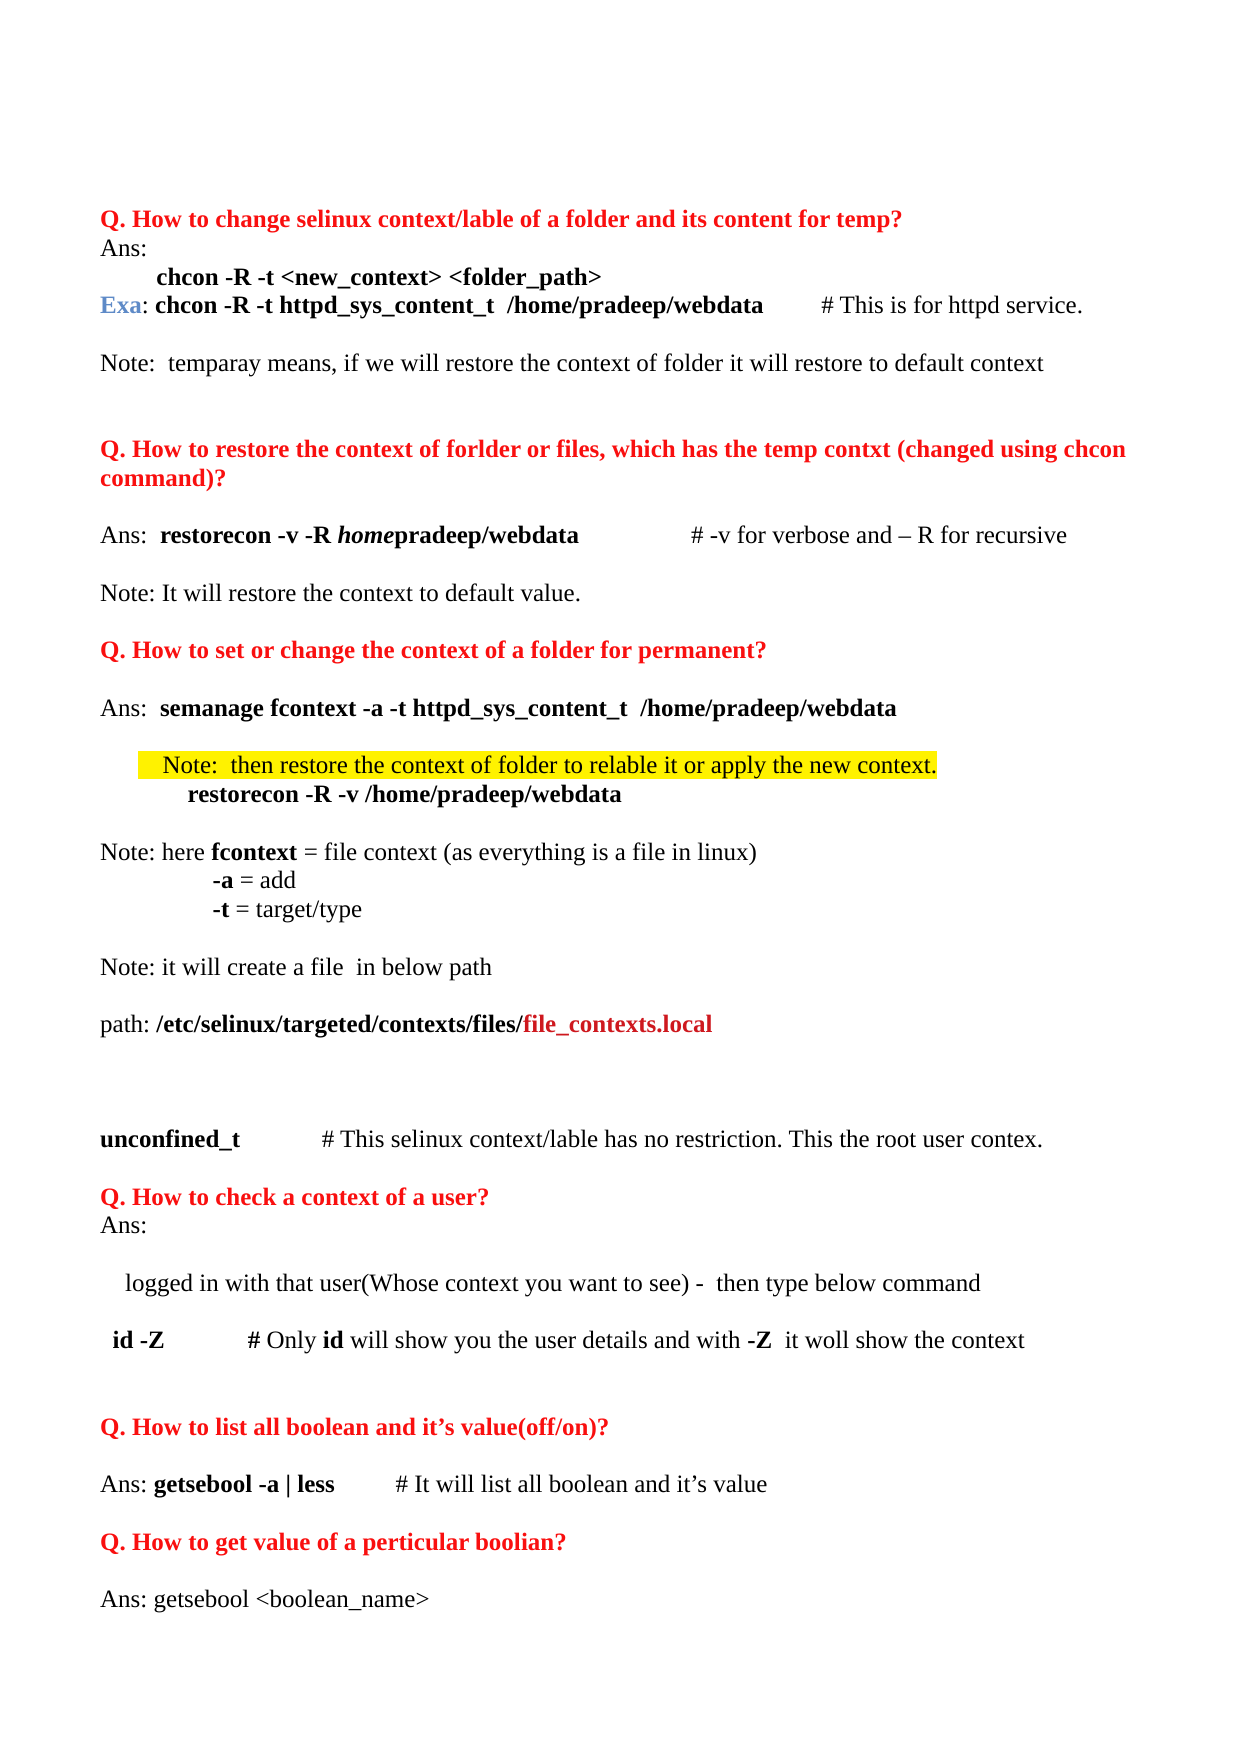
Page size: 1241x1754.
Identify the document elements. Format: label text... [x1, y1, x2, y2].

text chcon -R -t <new_context> <folder_path> [100, 262, 1145, 291]
text Ans: [100, 233, 1145, 262]
text Q. How to restore the context of forlder or files, which has the temp contxt (changed using chcon command)? [100, 434, 1145, 492]
text -a = add [100, 866, 1145, 894]
text Note: It will restore the context to default value. [100, 578, 1145, 607]
text Ans: restorecon -v -R homepradeep/webdata # -v for verbose and – R for recursive [100, 521, 1145, 549]
text Note: it will create a file in below path [100, 952, 1145, 981]
text Ans: semanage fcontext -a -t httpd_sys_content_t /home/pradeep/webdata [100, 693, 1145, 722]
text Q. How to set or change the context of a folder for permanent? [100, 636, 1145, 664]
text Ans: getsebool <boolean_name> [100, 1584, 1145, 1613]
text Q. How to check a context of a user? [100, 1182, 1145, 1211]
text unconfined_t # This selinux context/lable has no restriction. This the root user contex. [100, 1124, 1145, 1153]
text -t = target/type [100, 894, 1145, 923]
text Note: then restore the context of folder to relable it or apply the new context. [100, 751, 1145, 779]
text logged in with that user(Whose context you want to see) - then type below command [100, 1268, 1145, 1297]
text Q. How to list all boolean and it’s value(off/on)? [100, 1412, 1145, 1441]
text Note: temparay means, if we will restore the context of folder it will restore to default context [100, 348, 1145, 377]
text id -Z # Only id will show you the user details and with -Z it woll show the context [100, 1326, 1145, 1354]
text restorecon -R -v /home/pradeep/webdata [100, 779, 1145, 808]
text Q. How to change selinux context/lable of a folder and its content for temp? [100, 204, 1145, 233]
text Q. How to get value of a perticular boolian? [100, 1527, 1145, 1556]
text Ans: [100, 1211, 1145, 1239]
text Ans: getsebool -a | less # It will list all boolean and it’s value [100, 1469, 1145, 1498]
text path: /etc/selinux/targeted/contexts/files/file_contexts.local [100, 1009, 1145, 1038]
text Exa: chcon -R -t httpd_sys_content_t /home/pradeep/webdata # This is for httpd service. [100, 291, 1145, 319]
text Note: here fcontext = file context (as everything is a file in linux) [100, 837, 1145, 866]
